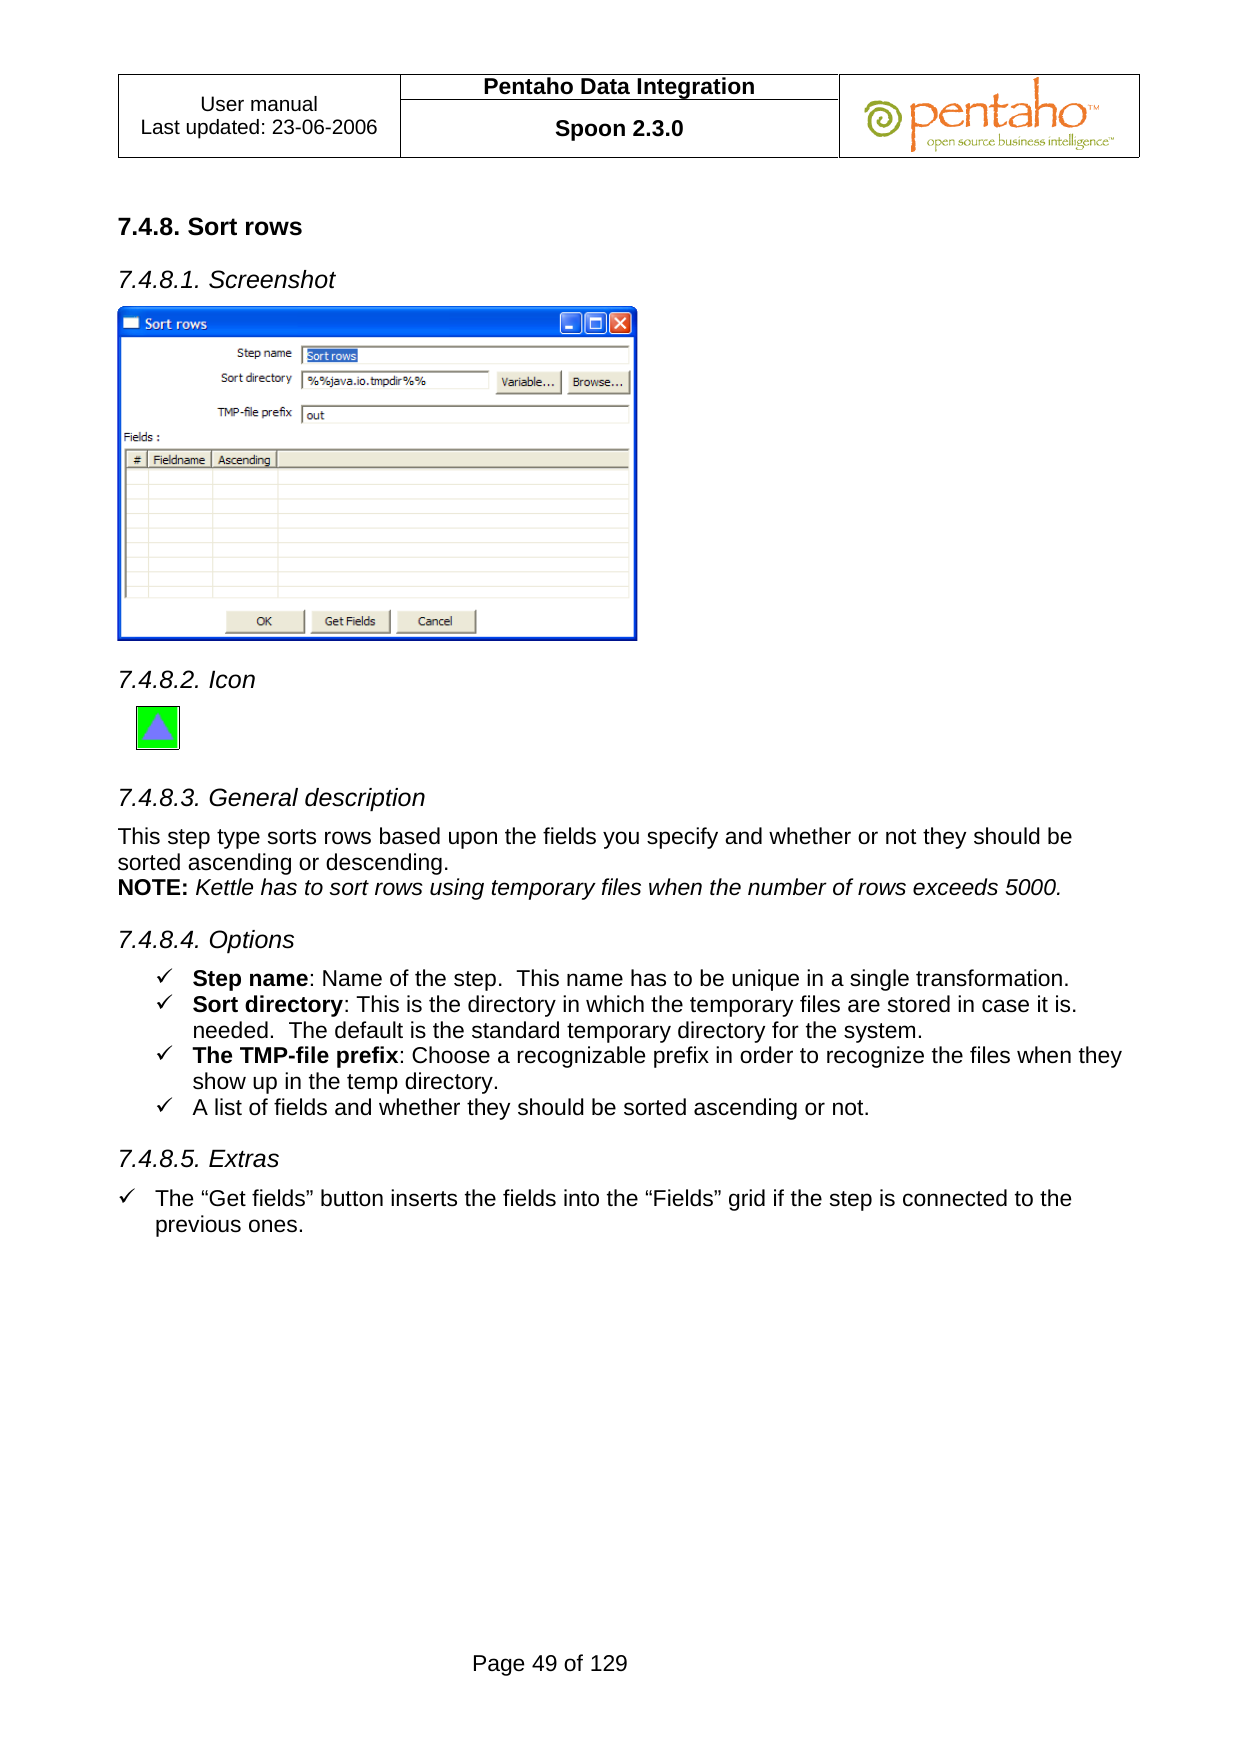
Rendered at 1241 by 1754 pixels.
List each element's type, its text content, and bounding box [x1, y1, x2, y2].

list A list of fields and whether they should be sorted ascending or not. [155, 1094, 1137, 1120]
list Step name: Name of the step. This name has to be unique in a single transformation. [155, 966, 1137, 992]
list The “Get fields” button inserts the fields into the “Fields” grid if the step is connected to the previous ones. [117, 1186, 1137, 1237]
subtitle Icon [117, 666, 1137, 694]
list Sort directory: This is the directory in which the temporary files are stored in case it is. needed. The default is the standard temporary directory for the system. [155, 992, 1137, 1043]
text This step type sorts rows based upon the fields you specify and whether or not they should be sorted ascending or descending. [117, 824, 1137, 875]
text NOTE: Kettle has to sort rows using temporary files when the number of rows exceeds 5000. [117, 875, 1137, 901]
picture [117, 306, 638, 641]
subtitle Sort rows [117, 213, 1137, 241]
subtitle Options [117, 926, 1137, 954]
subtitle Screenshot [117, 266, 1137, 294]
subtitle General description [117, 783, 1137, 812]
subtitle Extras [117, 1145, 1137, 1173]
list The TMP-file prefix: Choose a recognizable prefix in order to recognize the files when they show up in the temp directory. [155, 1043, 1137, 1094]
